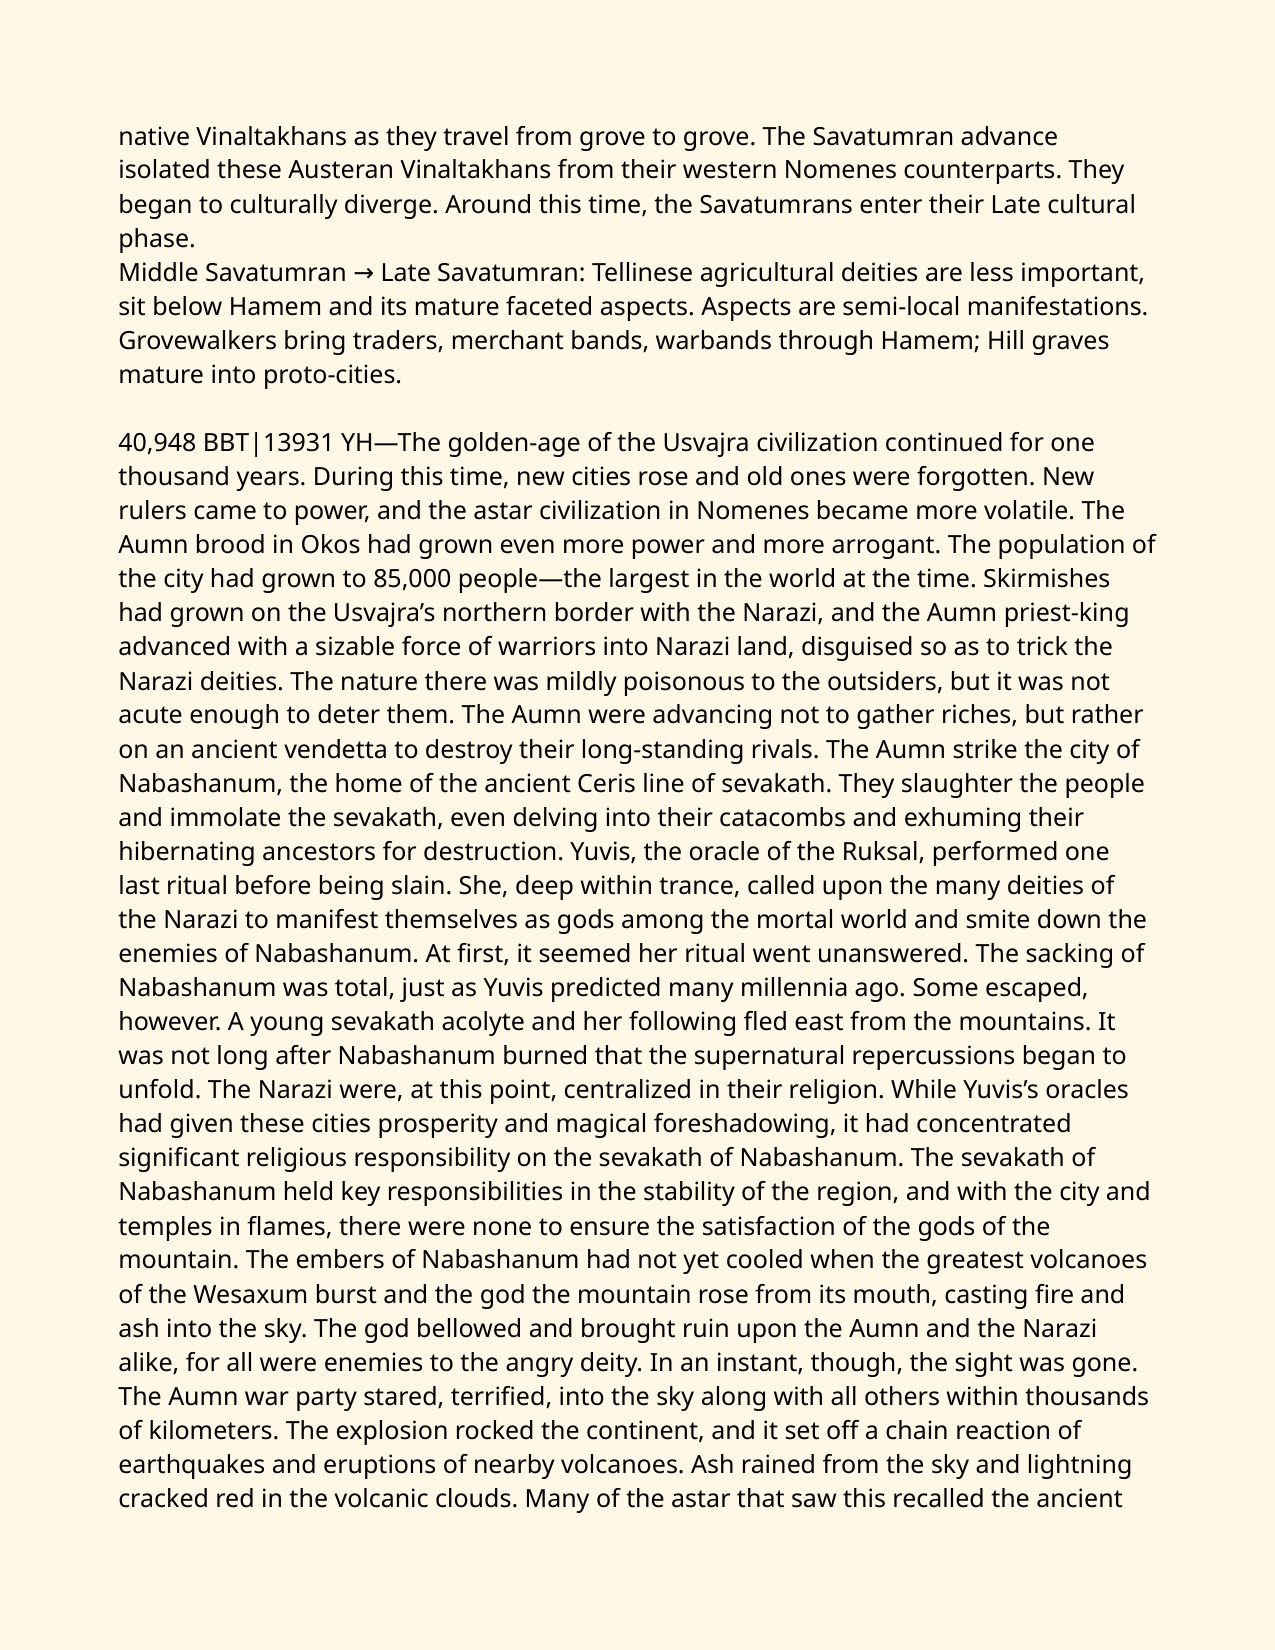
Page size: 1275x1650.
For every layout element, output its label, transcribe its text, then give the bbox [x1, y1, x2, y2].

text 40,948 BBT|13931 YH—The golden-age of the Usvajra civilization continued for one thousand years. During this time, new cities rose and old ones were forgotten. New rulers came to power, and the astar civilization in Nomenes became more volatile. The Aumn brood in Okos had grown even more power and more arrogant. The population of the city had grown to 85,000 people—the largest in the world at the time. Skirmishes had grown on the Usvajra’s northern border with the Narazi, and the Aumn priest-king advanced with a sizable force of warriors into Narazi land, disguised so as to trick the Narazi deities. The nature there was mildly poisonous to the outsiders, but it was not acute enough to deter them. The Aumn were advancing not to gather riches, but rather on an ancient vendetta to destroy their long-standing rivals. The Aumn strike the city of Nabashanum, the home of the ancient Ceris line of sevakath. They slaughter the people and immolate the sevakath, even delving into their catacombs and exhuming their hibernating ancestors for destruction. Yuvis, the oracle of the Ruksal, performed one last ritual before being slain. She, deep within trance, called upon the many deities of the Narazi to manifest themselves as gods among the mortal world and smite down the enemies of Nabashanum. At first, it seemed her ritual went unanswered. The sacking of Nabashanum was total, just as Yuvis predicted many millennia ago. Some escaped, however. A young sevakath acolyte and her following fled east from the mountains. It was not long after Nabashanum burned that the supernatural repercussions began to unfold. The Narazi were, at this point, centralized in their religion. While Yuvis’s oracles had given these cities prosperity and magical foreshadowing, it had concentrated significant religious responsibility on the sevakath of Nabashanum. The sevakath of Nabashanum held key responsibilities in the stability of the region, and with the city and temples in flames, there were none to ensure the satisfaction of the gods of the mountain. The embers of Nabashanum had not yet cooled when the greatest volcanoes of the Wesaxum burst and the god the mountain rose from its mouth, casting fire and ash into the sky. The god bellowed and brought ruin upon the Aumn and the Narazi alike, for all were enemies to the angry deity. In an instant, though, the sight was gone. The Aumn war party stared, terrified, into the sky along with all others within thousands of kilometers. The explosion rocked the continent, and it set off a chain reaction of earthquakes and eruptions of nearby volcanoes. Ash rained from the sky and lightning cracked red in the volcanic clouds. Many of the astar that saw this recalled the ancient [118, 425, 1157, 1515]
text Middle Savatumran → Late Savatumran: Tellinese agricultural deities are less important, sit below Hamem and its mature faceted aspects. Aspects are semi-local manifestations. Grovewalkers bring traders, merchant bands, warbands through Hamem; Hill graves mature into proto-cities. [118, 254, 1157, 391]
text native Vinaltakhans as they travel from grove to grove. The Savatumran advance isolated these Austeran Vinaltakhans from their western Nomenes counterparts. They began to culturally diverge. Around this time, the Savatumrans enter their Late cultural phase. [118, 118, 1157, 254]
